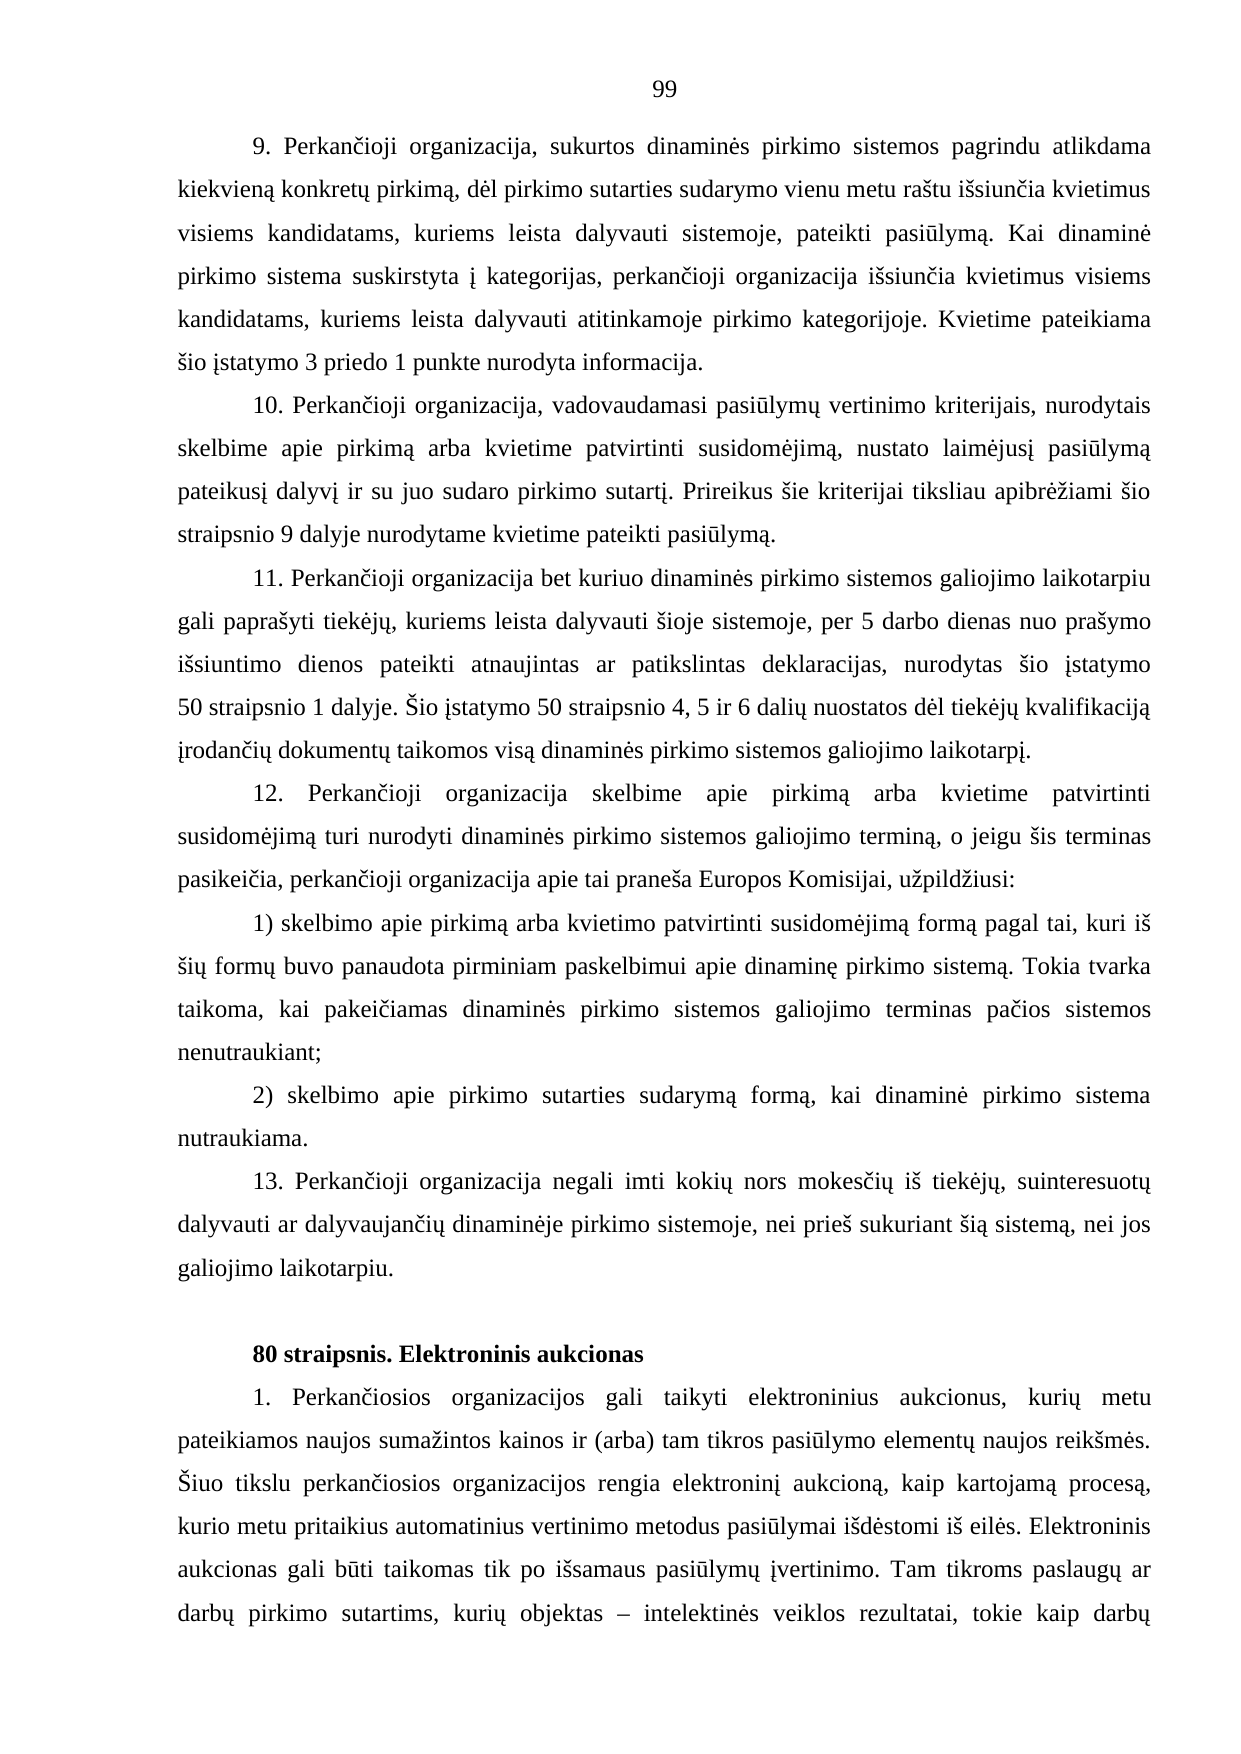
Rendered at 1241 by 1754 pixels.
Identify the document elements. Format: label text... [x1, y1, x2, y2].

text 13. Perkančioji organizacija negali imti kokių nors mokesčių iš tiekėjų, suinteresuotų dalyvauti ar dalyvaujančių dinaminėje pirkimo sistemoje, nei prieš sukuriant šią sistemą, nei jos galiojimo laikotarpiu. [177, 1166, 1152, 1281]
text 10. Perkančioji organizacija, vadovaudamasi pasiūlymų vertinimo kriterijais, nurodytais skelbime apie pirkimą arba kvietime patvirtinti susidomėjimą, nustato laimėjusį pasiūlymą pateikusį dalyvį ir su juo sudaro pirkimo sutartį. Prireikus šie kriterijai tiksliau apibrėžiami šio straipsnio 9 dalyje nurodytame kvietime pateikti pasiūlymą. [177, 390, 1152, 548]
text 11. Perkančioji organizacija bet kuriuo dinaminės pirkimo sistemos galiojimo laikotarpiu gali paprašyti tiekėjų, kuriems leista dalyvauti šioje sistemoje, per 5 darbo dienas nuo prašymo išsiuntimo dienos pateikti atnaujintas ar patikslintas deklaracijas, nurodytas šio įstatymo 50 straipsnio 1 dalyje. Šio įstatymo 50 straipsnio 4, 5 ir 6 dalių nuostatos dėl tiekėjų kvalifikaciją įrodančių dokumentų taikomos visą dinaminės pirkimo sistemos galiojimo laikotarpį. [177, 563, 1152, 764]
text 9. Perkančioji organizacija, sukurtos dinaminės pirkimo sistemos pagrindu atlikdama kiekvieną konkretų pirkimą, dėl pirkimo sutarties sudarymo vienu metu raštu išsiunčia kvietimus visiems kandidatams, kuriems leista dalyvauti sistemoje, pateikti pasiūlymą. Kai dinaminė pirkimo sistema suskirstyta į kategorijas, perkančioji organizacija išsiunčia kvietimus visiems kandidatams, kuriems leista dalyvauti atitinkamoje pirkimo kategorijoje. Kvietime pateikiama šio įstatymo 3 priedo 1 punkte nurodyta informacija. [177, 131, 1152, 376]
text 1) skelbimo apie pirkimą arba kvietimo patvirtinti susidomėjimą formą pagal tai, kuri iš šių formų buvo panaudota pirminiam paskelbimui apie dinaminę pirkimo sistemą. Tokia tvarka taikoma, kai pakeičiamas dinaminės pirkimo sistemos galiojimo terminas pačios sistemos nenutraukiant; [177, 908, 1152, 1066]
text 12. Perkančioji organizacija skelbime apie pirkimą arba kvietime patvirtinti susidomėjimą turi nurodyti dinaminės pirkimo sistemos galiojimo terminą, o jeigu šis terminas pasikeičia, perkančioji organizacija apie tai praneša Europos Komisijai, užpildžiusi: [177, 778, 1152, 893]
text 2) skelbimo apie pirkimo sutarties sudarymą formą, kai dinaminė pirkimo sistema nutraukiama. [177, 1080, 1152, 1152]
text 80 straipsnis. Elektroninis aukcionas [177, 1339, 1152, 1368]
text 1. Perkančiosios organizacijos gali taikyti elektroninius aukcionus, kurių metu pateikiamos naujos sumažintos kainos ir (arba) tam tikros pasiūlymo elementų naujos reikšmės. Šiuo tikslu perkančiosios organizacijos rengia elektroninį aukcioną, kaip kartojamą procesą, kurio metu pritaikius automatinius vertinimo metodus pasiūlymai išdėstomi iš eilės. Elektroninis aukcionas gali būti taikomas tik po išsamaus pasiūlymų įvertinimo. Tam tikroms paslaugų ar darbų pirkimo sutartims, kurių objektas – intelektinės veiklos rezultatai, tokie kaip darbų [177, 1382, 1152, 1626]
